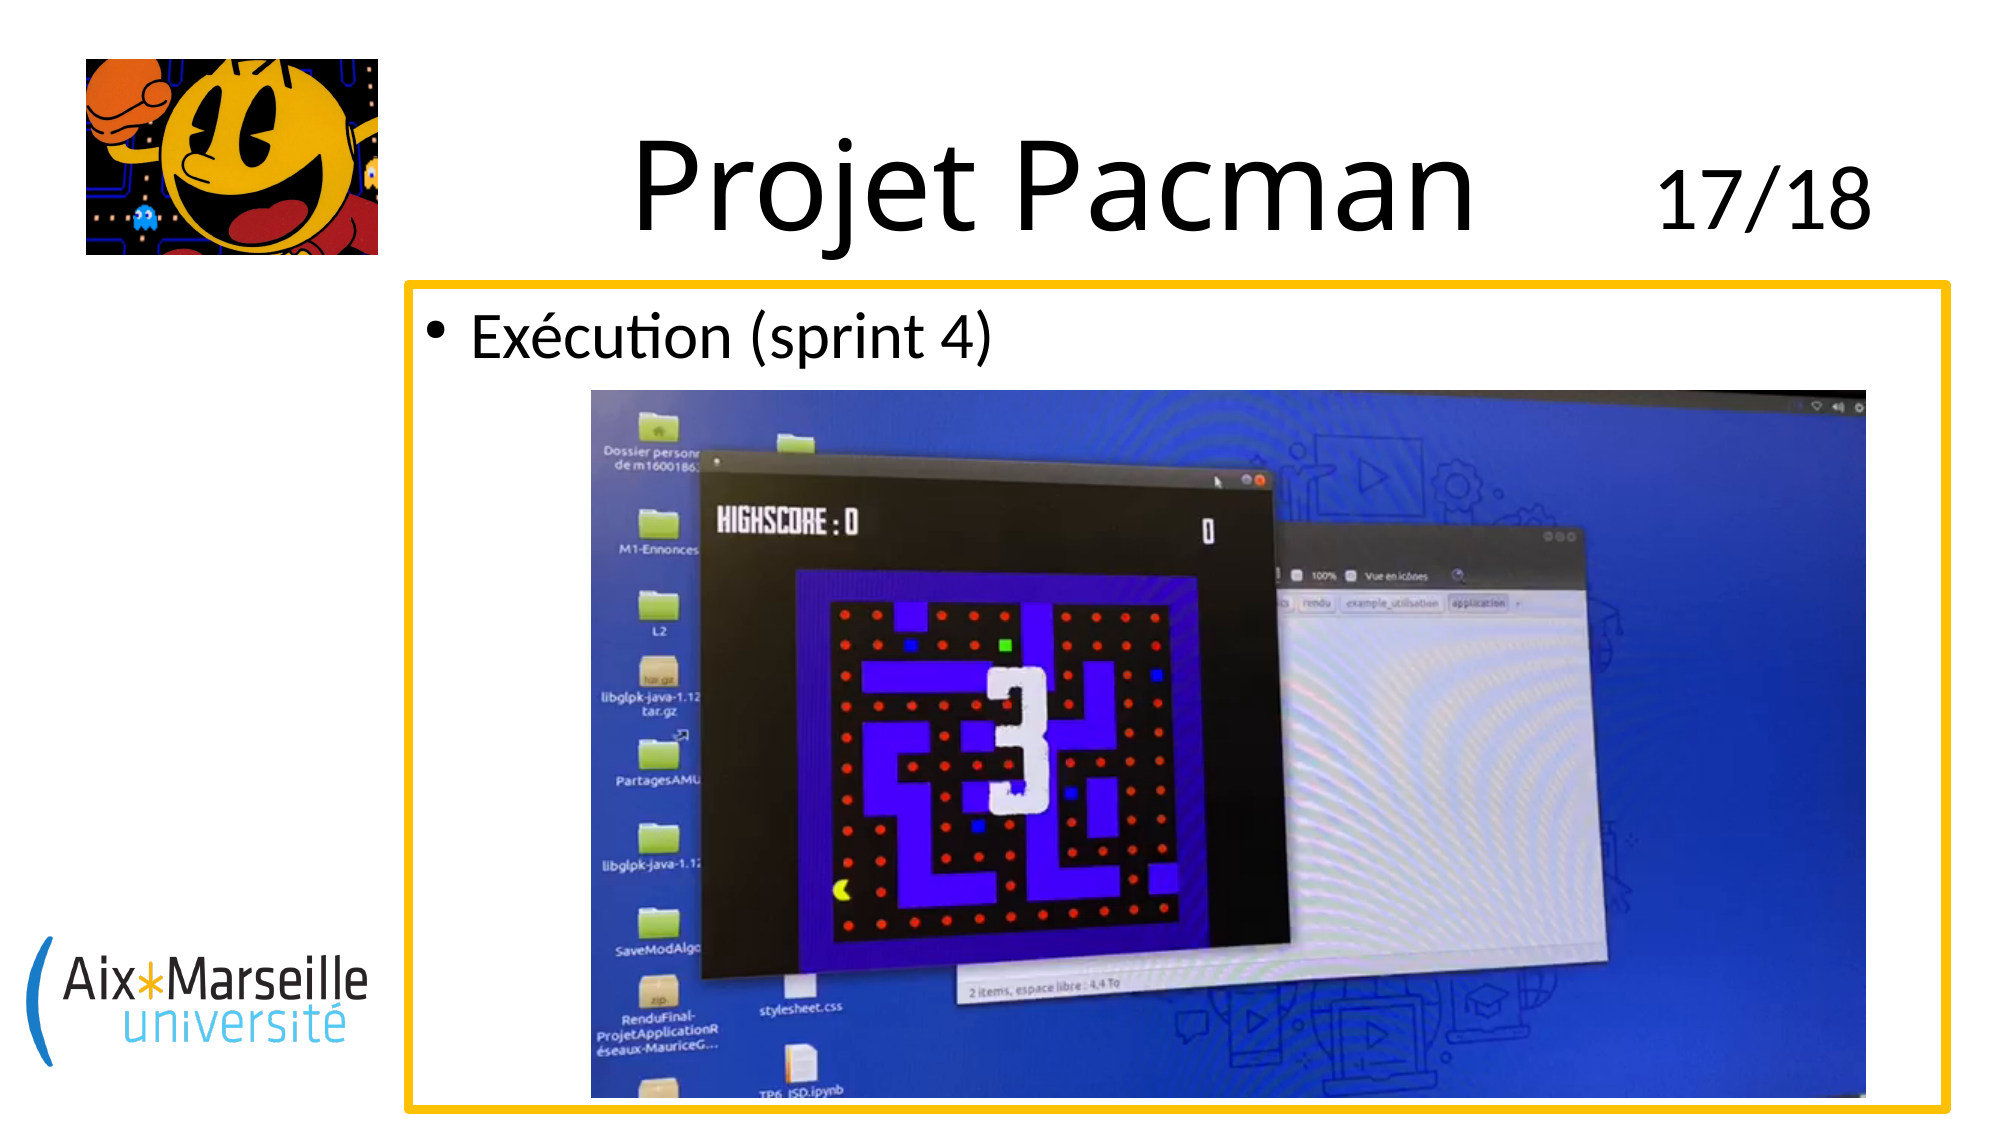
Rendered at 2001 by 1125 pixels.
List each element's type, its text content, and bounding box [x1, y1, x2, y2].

picture [0, 903, 408, 1096]
text_box [590, 389, 1867, 1099]
text_box Exécution (sprint 4) [408, 284, 1946, 1110]
picture [86, 59, 378, 255]
title Projet Pacman [465, 73, 1644, 265]
subtitle <numéro>/18 [1559, 142, 1968, 255]
